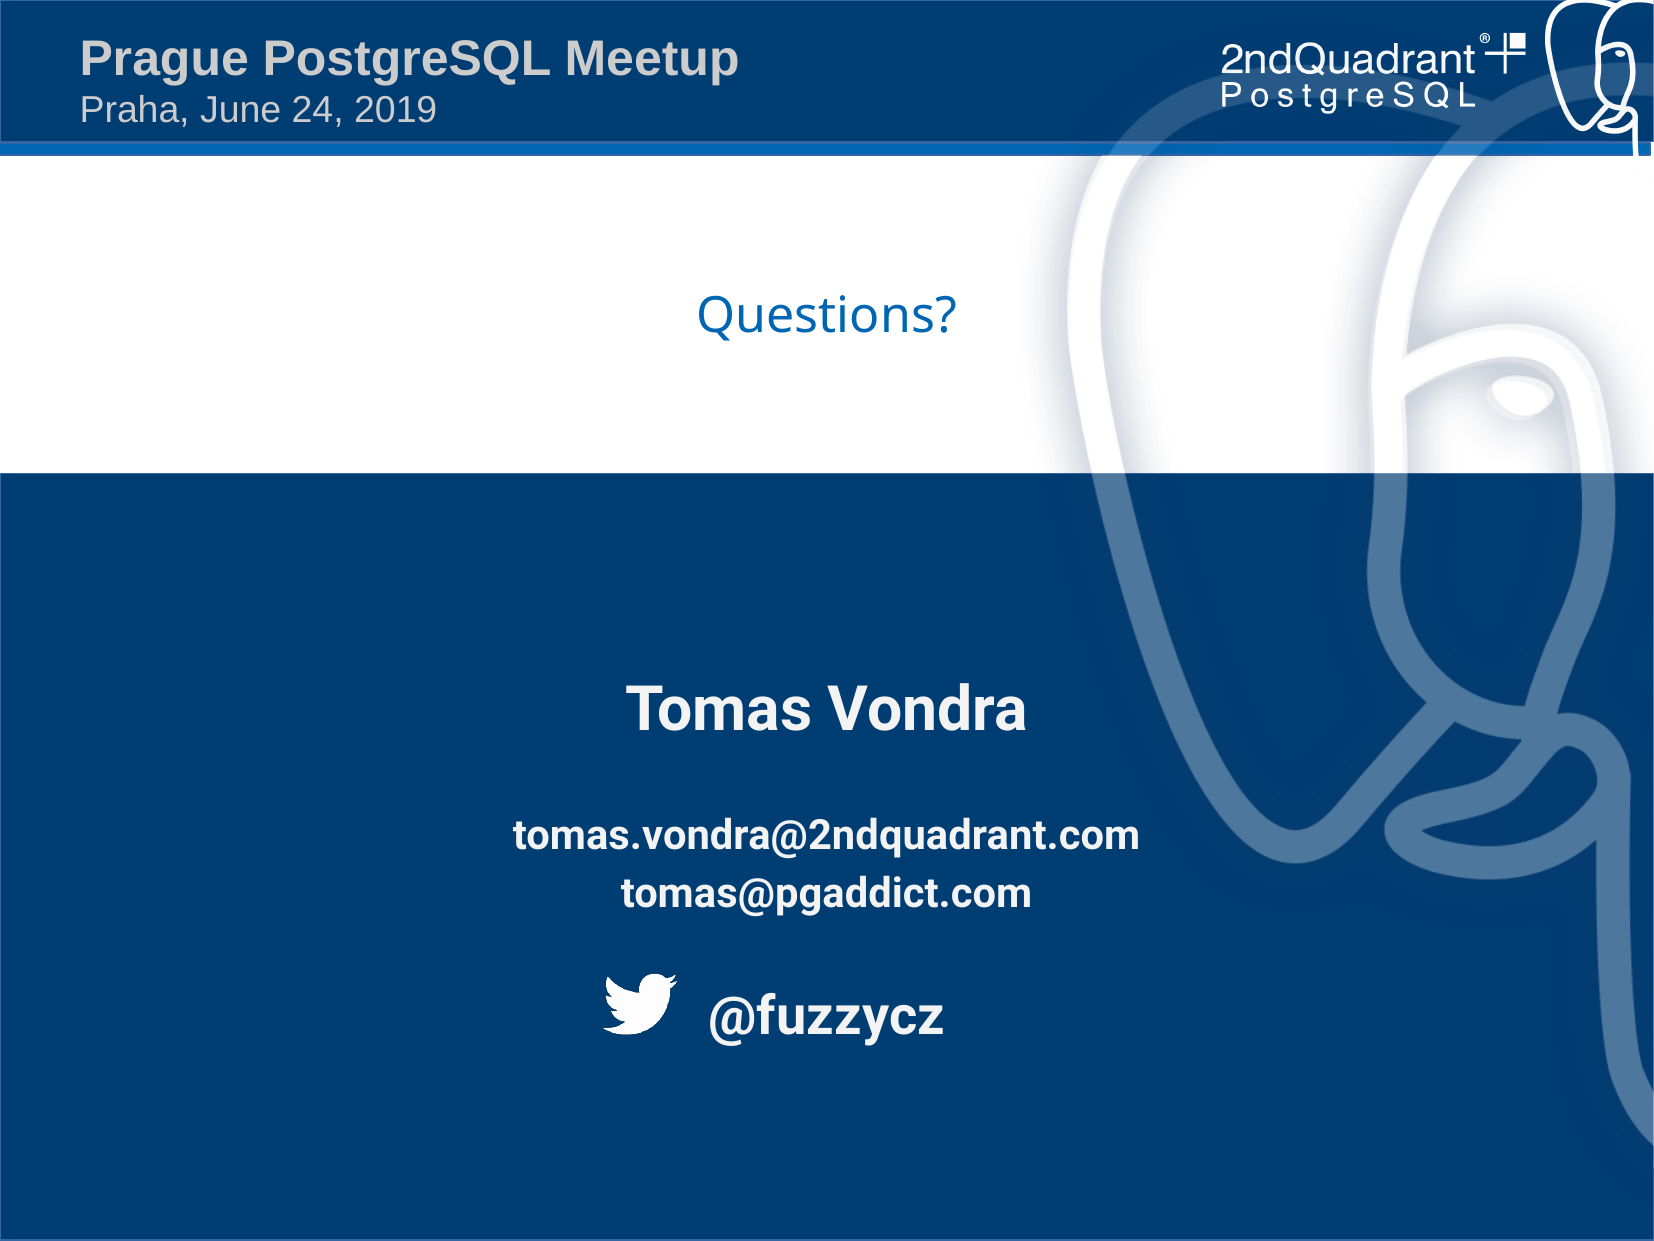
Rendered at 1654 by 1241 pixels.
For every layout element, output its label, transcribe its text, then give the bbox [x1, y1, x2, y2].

text_box Questions? [82, 216, 995, 408]
text_box Tomas Vondra tomas.vondra@2ndquadrant.com tomas@pgaddict.com @fuzzycz [82, 565, 1571, 1148]
text_box [0, 473, 1654, 1241]
picture [584, 948, 696, 1060]
picture [632, 0, 1654, 1228]
